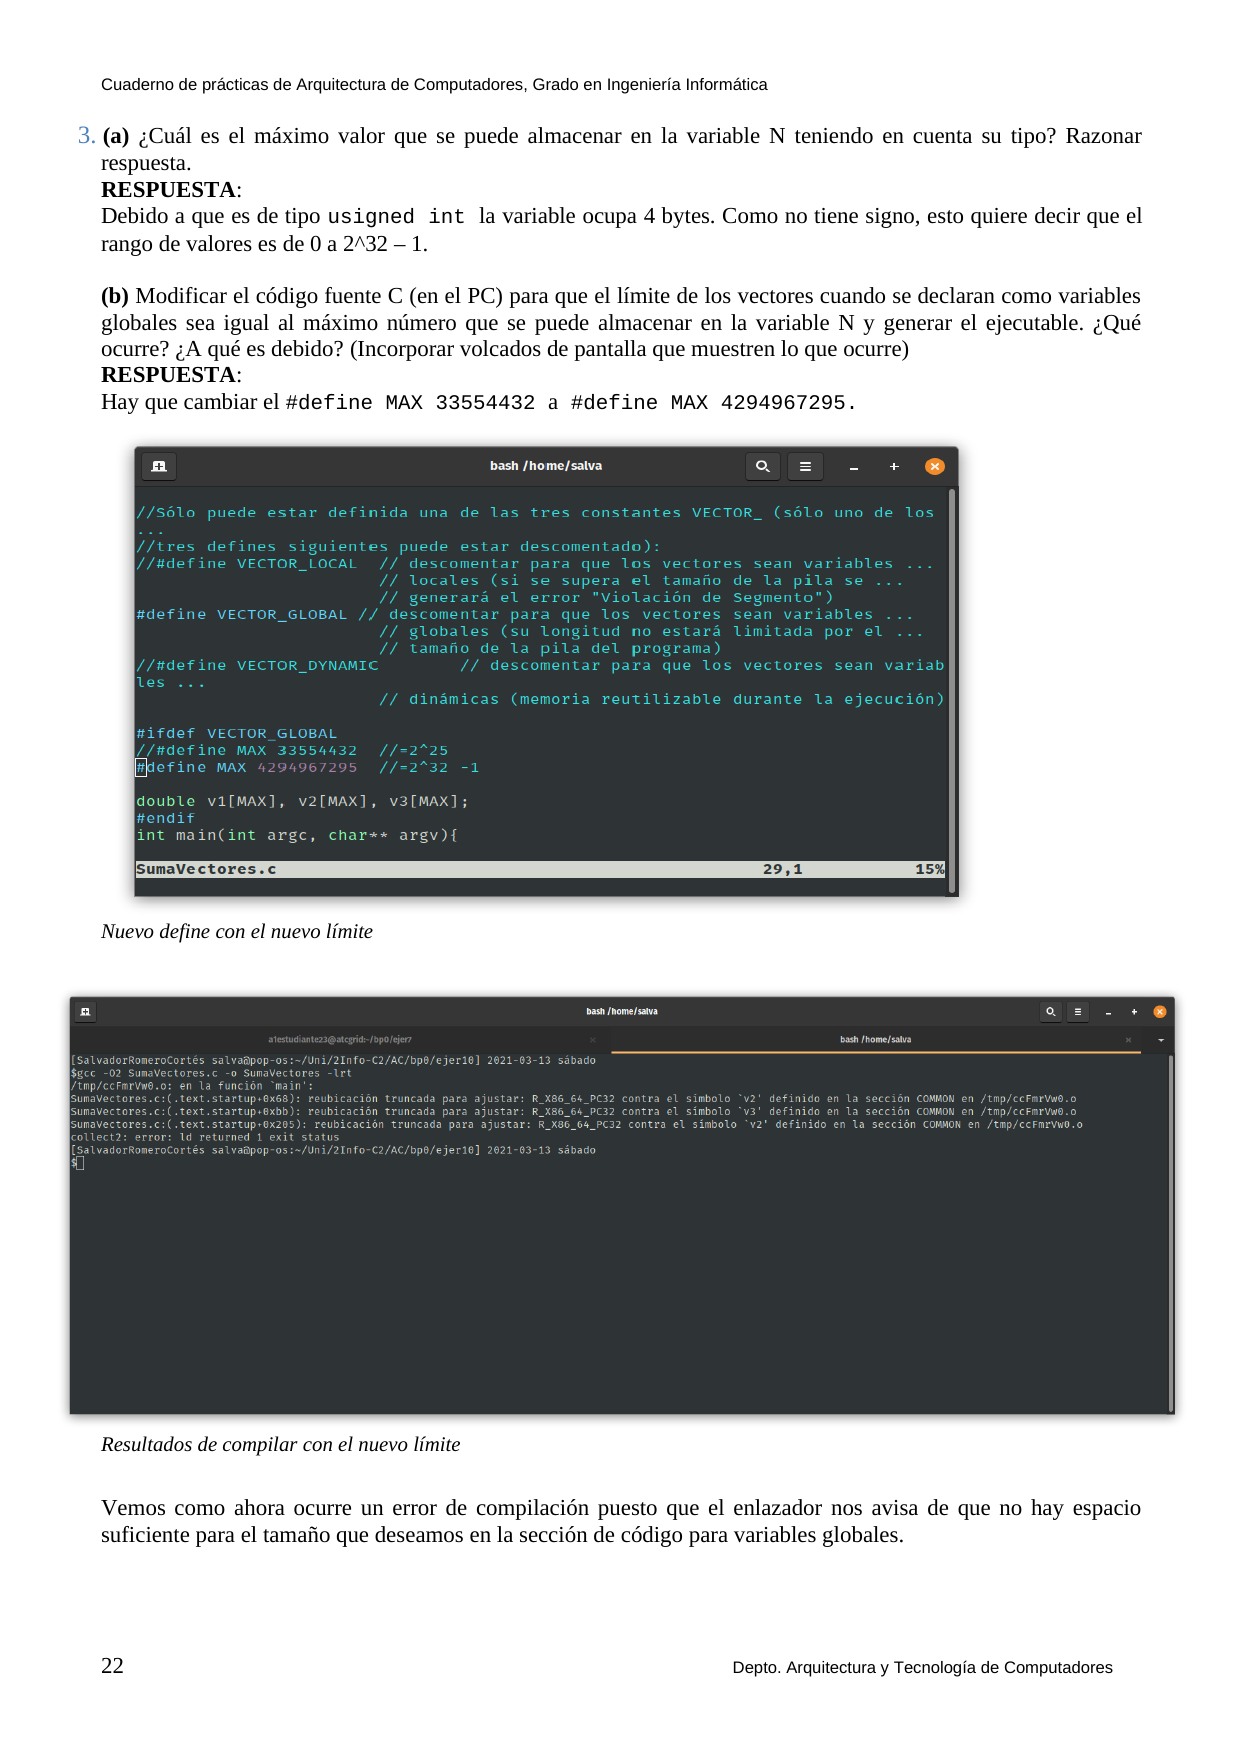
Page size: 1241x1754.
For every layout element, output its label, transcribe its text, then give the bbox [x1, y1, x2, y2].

picture [53, 982, 1191, 1432]
text RESPUESTA: [101, 176, 1143, 202]
list (a) ¿Cuál es el máximo valor que se puede almacenar en la variable N teniendo en cuenta su tipo? Razonar respuesta. [71, 121, 1143, 176]
list Vemos como ahora ocurre un error de compilación puesto que el enlazador nos avisa de que no hay espacio suficiente para el tamaño que deseamos en la sección de código para variables globales. [101, 1494, 1143, 1547]
picture [109, 427, 985, 920]
text RESPUESTA: [101, 361, 1143, 388]
text Resultados de compilar con el nuevo límite [101, 1432, 1143, 1456]
text Nuevo define con el nuevo límite [101, 920, 1143, 943]
text Hay que cambiar el #define MAX 33554432 a #define MAX 4294967295. [101, 388, 1143, 415]
text (b) Modificar el código fuente C (en el PC) para que el límite de los vectores cuando se declaran como variables globales sea igual al máximo número que se puede almacenar en la variable N y generar el ejecutable. ¿Qué ocurre? ¿A qué es debido? (Incorporar volcados de pantalla que muestren lo que ocurre) [101, 282, 1143, 361]
text Debido a que es de tipo usigned int la variable ocupa 4 bytes. Como no tiene signo, esto quiere decir que el rango de valores es de 0 a 2^32 – 1. [101, 202, 1143, 256]
